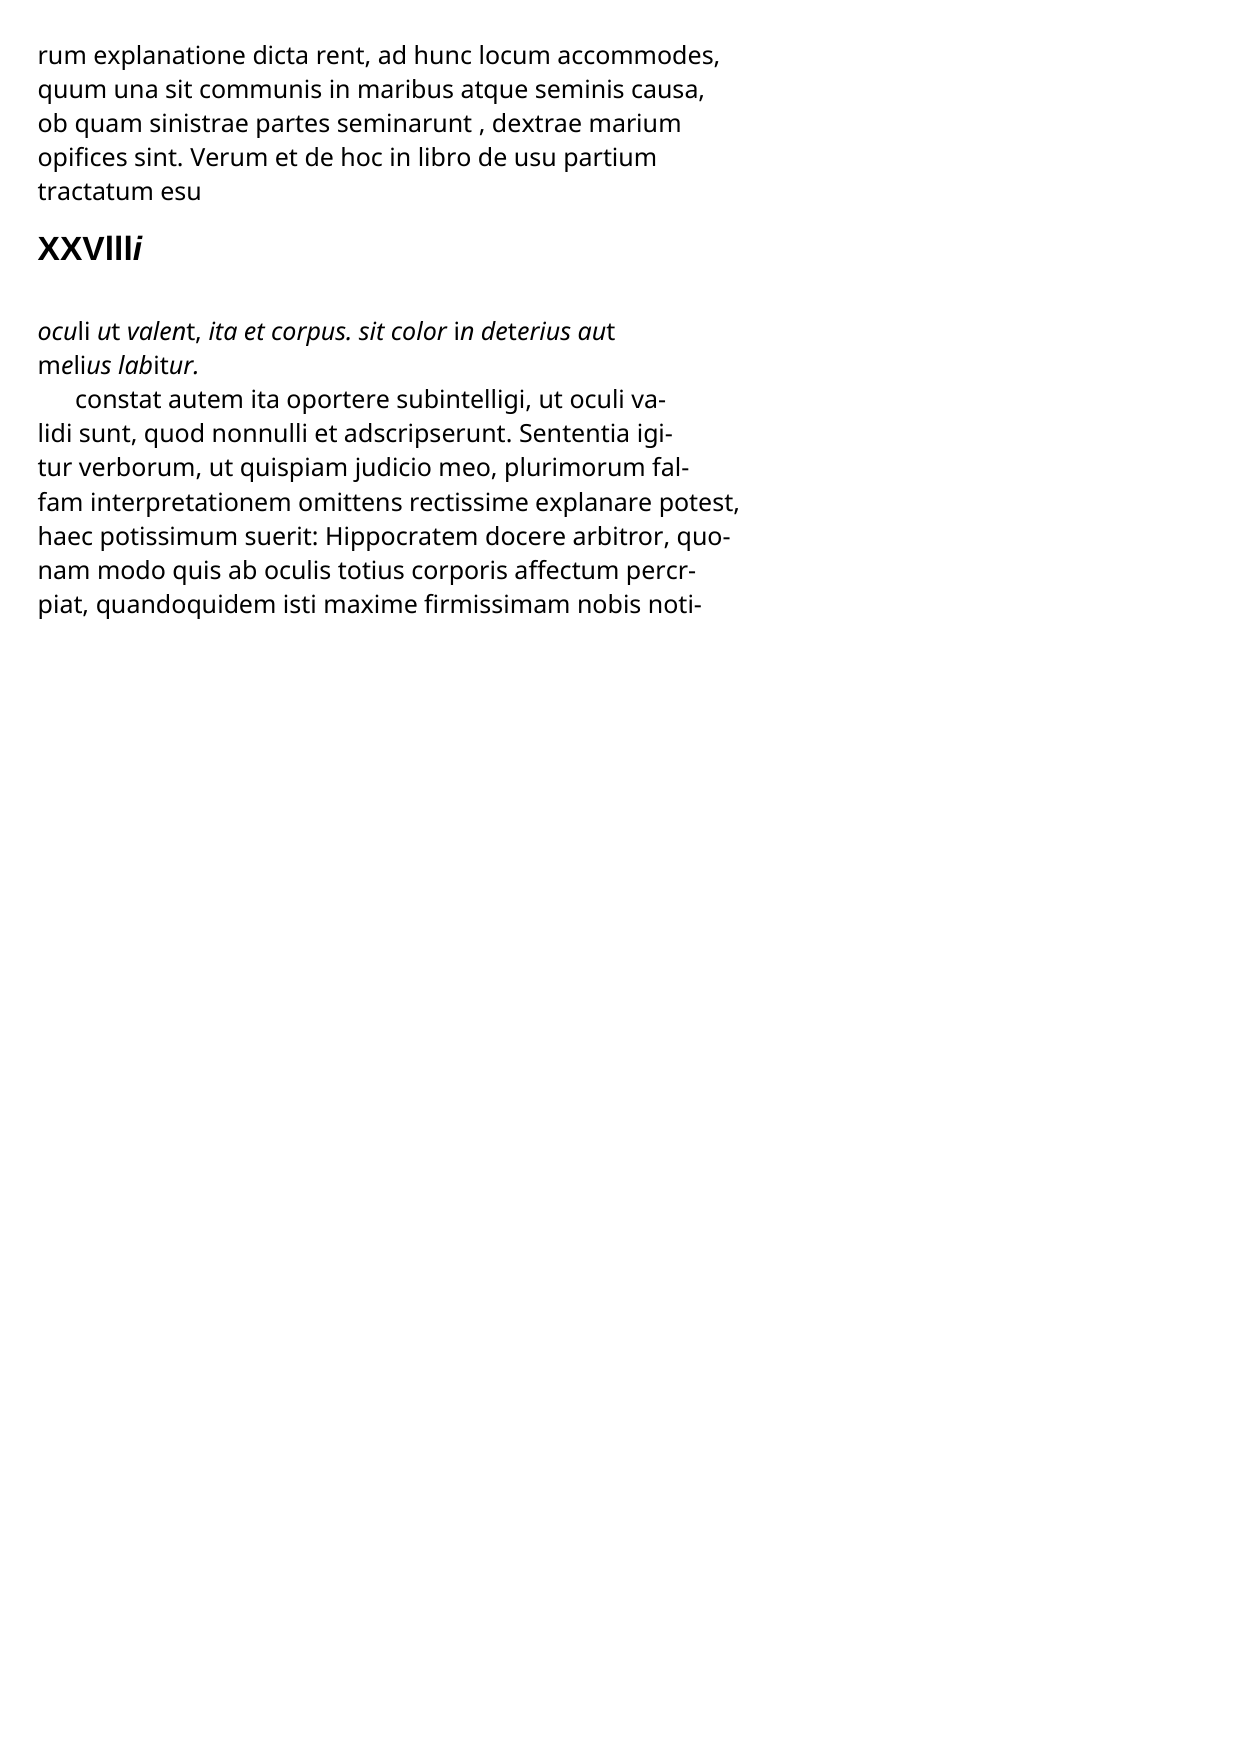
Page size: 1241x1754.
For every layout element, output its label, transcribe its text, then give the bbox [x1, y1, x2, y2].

text constat autem ita oportere subintelligi, ut oculi va- lidi sunt, quod nonnulli et adscripserunt. Sententia igi- tur verborum, ut quispiam judicio meo, plurimorum fal- fam interpretationem omittens rectissime explanare potest, haec potissimum suerit: Hippocratem docere arbitror, quo- nam modo quis ab oculis totius corporis affectum percr- piat, quandoquidem isti maxime firmissimam nobis noti- [37, 382, 1203, 620]
subtitle XXVllli [37, 229, 1203, 267]
text rum explanatione dicta rent, ad hunc locum accommodes, quum una sit communis in maribus atque seminis causa, ob quam sinistrae partes seminarunt , dextrae marium opifices sint. Verum et de hoc in libro de usu partium tractatum esu [37, 37, 1203, 208]
text oculi ut valent, ita et corpus. sit color in deterius aut melius labitur. [37, 280, 1203, 382]
